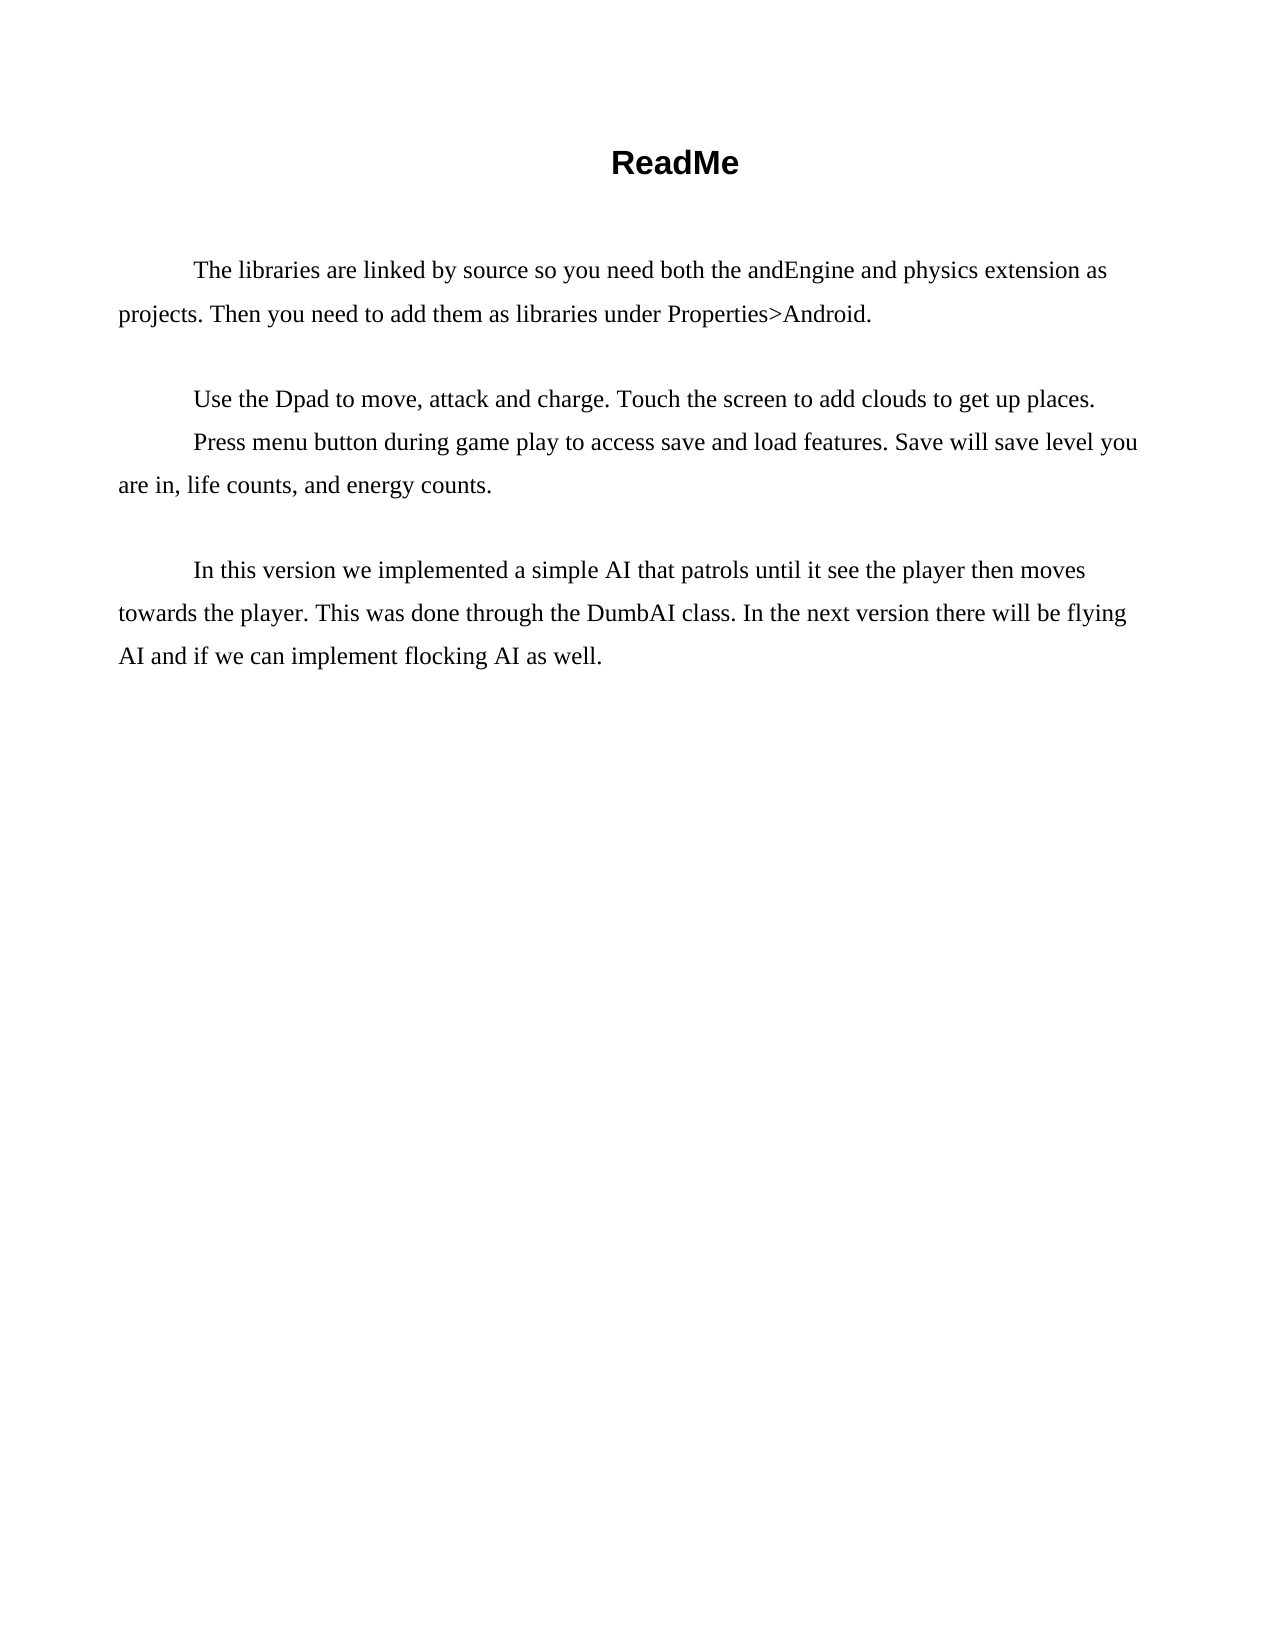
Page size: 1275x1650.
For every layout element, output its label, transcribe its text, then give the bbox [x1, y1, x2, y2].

subtitle ReadMe [118, 143, 1157, 182]
text Use the Dpad to move, attack and charge. Touch the screen to add clouds to get up places. [118, 384, 1157, 412]
text In this version we implemented a simple AI that patrols until it see the player then moves towards the player. This was done through the DumbAI class. In the next version there will be flying AI and if we can implement flocking AI as well. [118, 555, 1157, 670]
text Press menu button during game play to access save and load features. Save will save level you are in, life counts, and energy counts. [118, 427, 1157, 499]
text The libraries are linked by source so you need both the andEngine and physics extension as projects. Then you need to add them as libraries under Properties>Android. [118, 256, 1157, 327]
